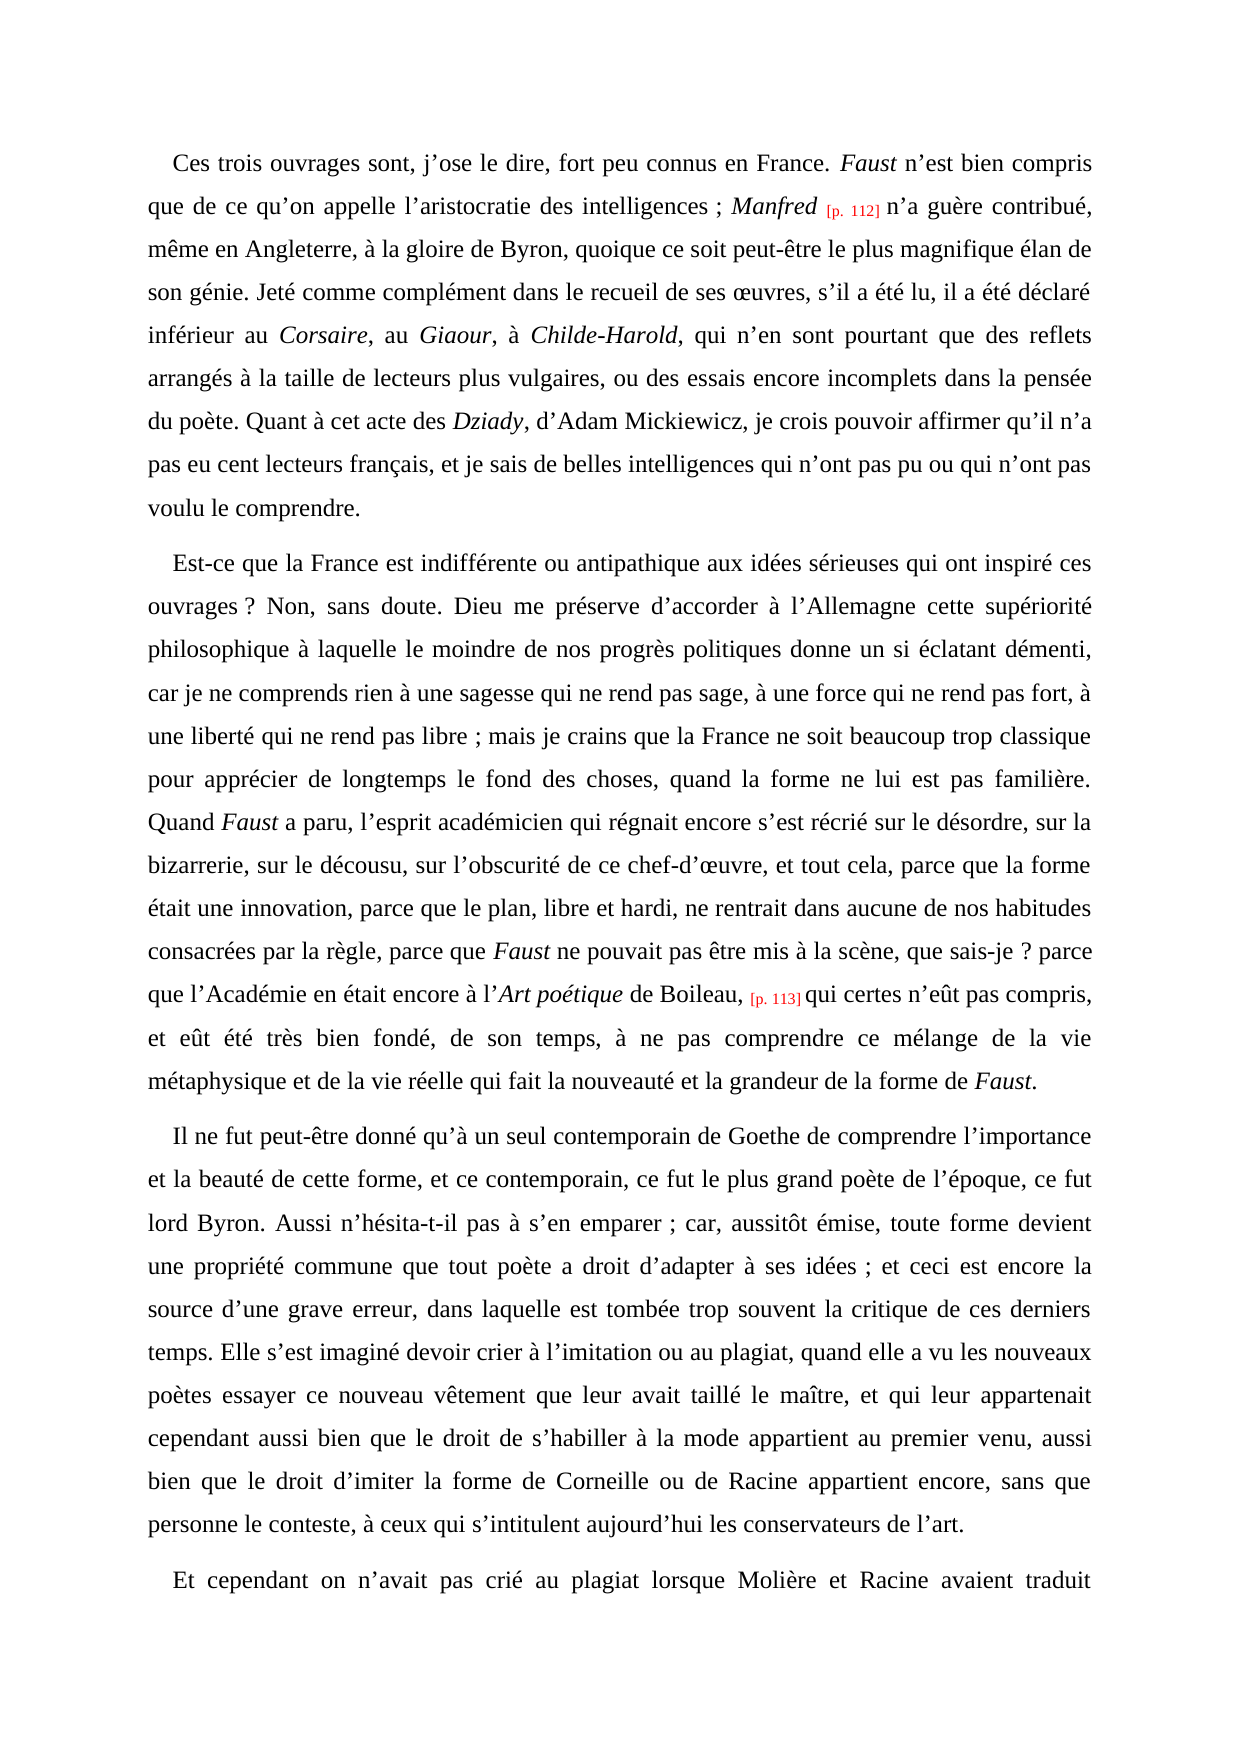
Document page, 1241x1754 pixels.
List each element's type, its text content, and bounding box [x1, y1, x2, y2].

text Ces trois ouvrages sont, j’ose le dire, fort peu connus en France. Faust n’est bien compris que de ce qu’on appelle l’aristocratie des intelligences ; Manfred [p. 112] n’a guère contribué, même en Angleterre, à la gloire de Byron, quoique ce soit peut-être le plus magnifique élan de son génie. Jeté comme complément dans le recueil de ses œuvres, s’il a été lu, il a été déclaré inférieur au Corsaire, au Giaour, à Childe-Harold, qui n’en sont pourtant que des reflets arrangés à la taille de lecteurs plus vulgaires, ou des essais encore incomplets dans la pensée du poète. Quant à cet acte des Dziady, d’Adam Mickiewicz, je crois pouvoir affirmer qu’il n’a pas eu cent lecteurs français, et je sais de belles intelligences qui n’ont pas pu ou qui n’ont pas voulu le comprendre. [148, 148, 1093, 521]
text Il ne fut peut-être donné qu’à un seul contemporain de Goethe de comprendre l’importance et la beauté de cette forme, et ce contemporain, ce fut le plus grand poète de l’époque, ce fut lord Byron. Aussi n’hésita-t-il pas à s’en emparer ; car, aussitôt émise, toute forme devient une propriété commune que tout poète a droit d’adapter à ses idées ; et ceci est encore la source d’une grave erreur, dans laquelle est tombée trop souvent la critique de ces derniers temps. Elle s’est imaginé devoir crier à l’imitation ou au plagiat, quand elle a vu les nouveaux poètes essayer ce nouveau vêtement que leur avait taillé le maître, et qui leur appartenait cependant aussi bien que le droit de s’habiller à la mode appartient au premier venu, aussi bien que le droit d’imiter la forme de Corneille ou de Racine appartient encore, sans que personne le conteste, à ceux qui s’intitulent aujourd’hui les conservateurs de l’art. [148, 1121, 1093, 1538]
text Et cependant on n’avait pas crié au plagiat lorsque Molière et Racine avaient traduit [148, 1565, 1093, 1594]
text Est-ce que la France est indifférente ou antipathique aux idées sérieuses qui ont inspiré ces ouvrages ? Non, sans doute. Dieu me préserve d’accorder à l’Allemagne cette supériorité philosophique à laquelle le moindre de nos progrès politiques donne un si éclatant démenti, car je ne comprends rien à une sagesse qui ne rend pas sage, à une force qui ne rend pas fort, à une liberté qui ne rend pas libre ; mais je crains que la France ne soit beaucoup trop classique pour apprécier de longtemps le fond des choses, quand la forme ne lui est pas familière. Quand Faust a paru, l’esprit académicien qui régnait encore s’est récrié sur le désordre, sur la bizarrerie, sur le décousu, sur l’obscurité de ce chef-d’œuvre, et tout cela, parce que la forme était une innovation, parce que le plan, libre et hardi, ne rentrait dans aucune de nos habitudes consacrées par la règle, parce que Faust ne pouvait pas être mis à la scène, que sais-je ? parce que l’Académie en était encore à l’Art poétique de Boileau, [p. 113] qui certes n’eût pas compris, et eût été très bien fondé, de son temps, à ne pas comprendre ce mélange de la vie métaphysique et de la vie réelle qui fait la nouveauté et la grandeur de la forme de Faust. [148, 548, 1093, 1094]
